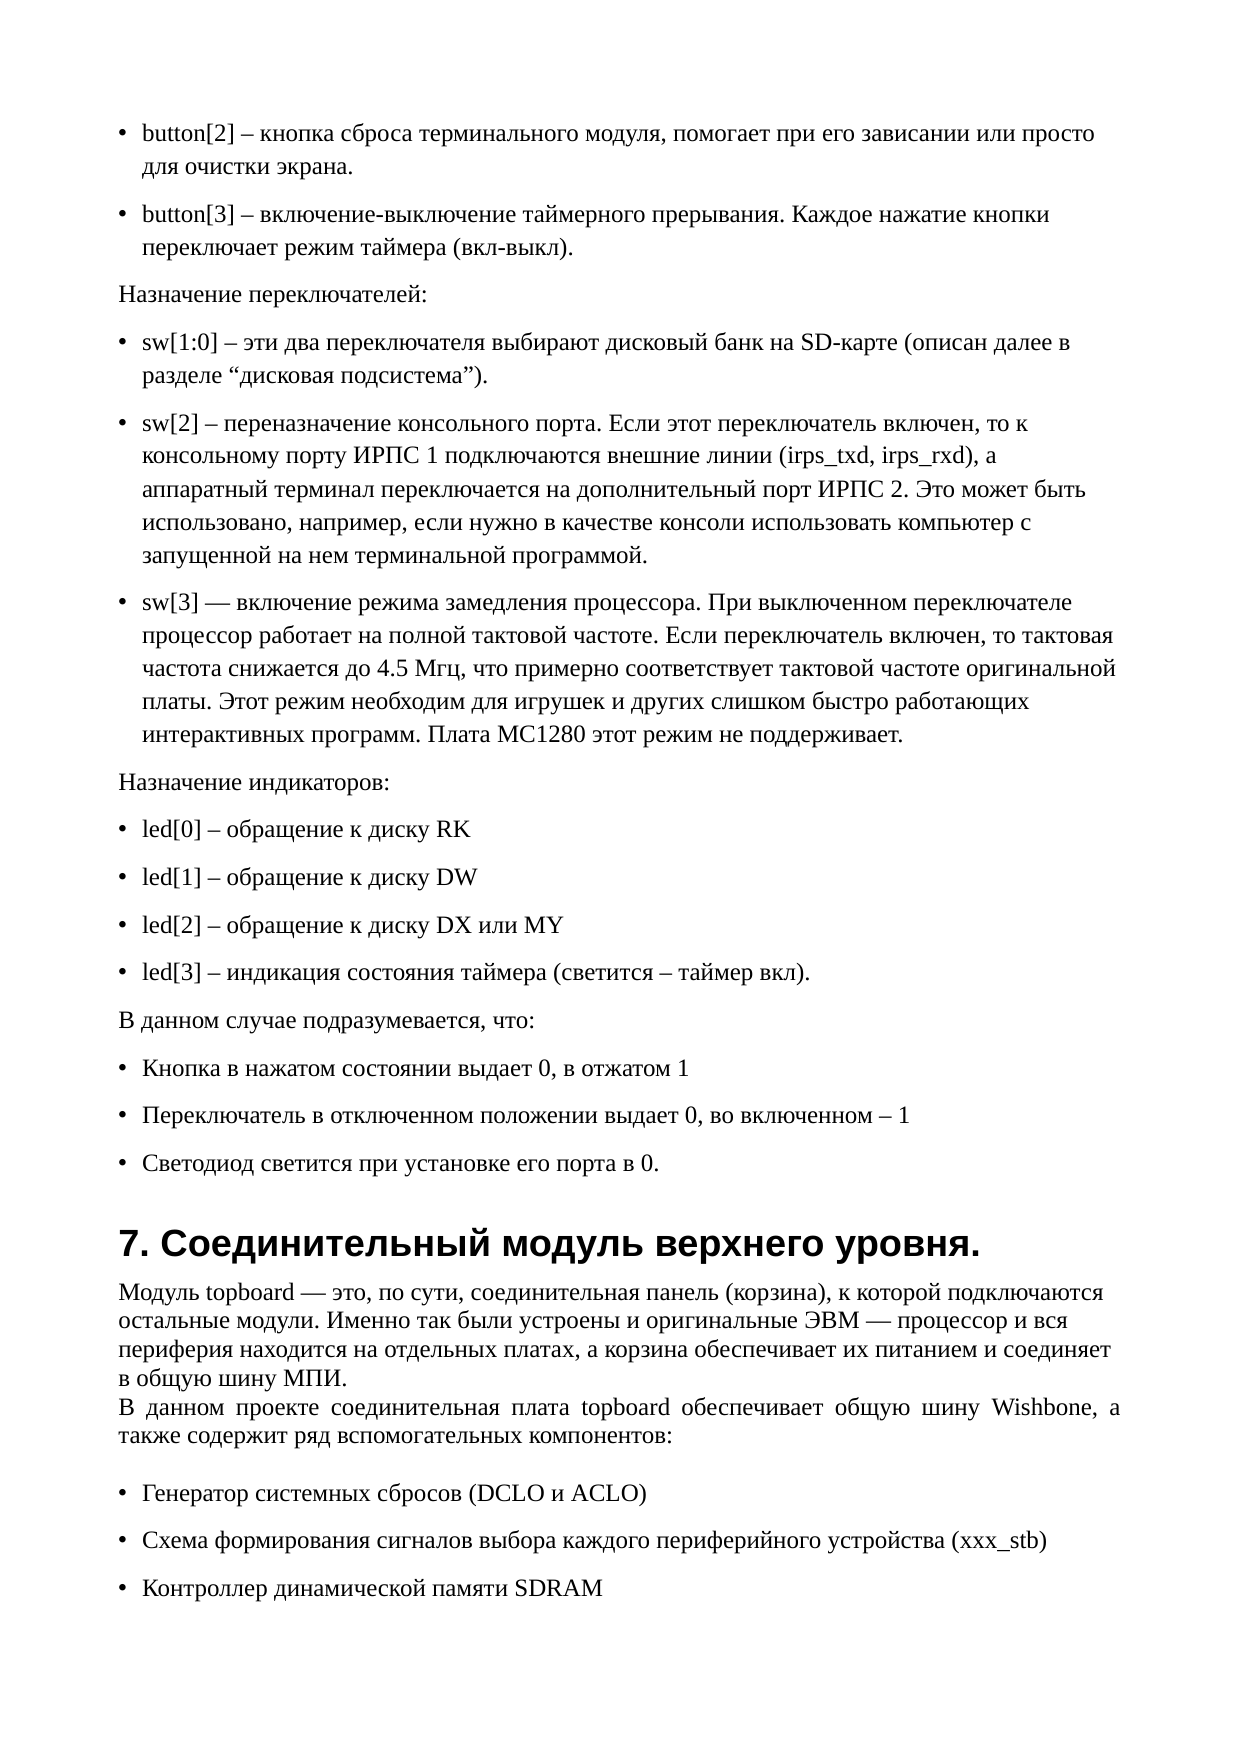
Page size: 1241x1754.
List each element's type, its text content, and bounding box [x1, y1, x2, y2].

list Кнопка в нажатом состоянии выдает 0, в отжатом 1 [118, 1053, 1122, 1081]
list Переключатель в отключенном положении выдает 0, во включенном – 1 [118, 1100, 1122, 1129]
text Назначение индикаторов: [118, 767, 1122, 796]
text Модуль topboard — это, по сути, соединительная панель (корзина), к которой подключаются остальные модули. Именно так были устроены и оригинальные ЭВМ — процессор и вся периферия находится на отдельных платах, а корзина обеспечивает их питанием и соединяет в общую шину МПИ. [118, 1277, 1122, 1392]
list led[1] – обращение к диску DW [118, 862, 1122, 891]
list led[2] – обращение к диску DX или MY [118, 910, 1122, 938]
list led[0] – обращение к диску RK [118, 814, 1122, 843]
list sw[3] — включение режима замедления процессора. При выключенном переключателе процессор работает на полной тактовой частоте. Если переключатель включен, то тактовая частота снижается до 4.5 Мгц, что примерно соответствует тактовой частоте оригинальной платы. Этот режим необходим для игрушек и других слишком быстро работающих интерактивных программ. Плата МС1280 этот режим не поддерживает. [118, 587, 1122, 748]
list Светодиод светится при установке его порта в 0. [118, 1148, 1122, 1177]
text В данном проекте соединительная плата topboard обеспечивает общую шину Wishbone, а также содержит ряд вспомогательных компонентов: [118, 1392, 1122, 1449]
subtitle 7. Соединительный модуль верхнего уровня. [118, 1220, 1122, 1264]
list sw[1:0] – эти два переключателя выбирают дисковый банк на SD-карте (описан далее в разделе “дисковая подсистема”). [118, 327, 1122, 389]
list Генератор системных сбросов (DCLO и ACLO) [118, 1478, 1122, 1507]
list Схема формирования сигналов выбора каждого периферийного устройства (xxx_stb) [118, 1525, 1122, 1554]
list led[3] – индикация состояния таймера (светится – таймер вкл). [118, 957, 1122, 986]
text Назначение переключателей: [118, 279, 1122, 308]
text В данном случае подразумевается, что: [118, 1005, 1122, 1034]
list button[3] – включение-выключение таймерного прерывания. Каждое нажатие кнопки переключает режим таймера (вкл-выкл). [118, 199, 1122, 261]
list button[2] – кнопка сброса терминального модуля, помогает при его зависании или просто для очистки экрана. [118, 118, 1122, 180]
list sw[2] – переназначение консольного порта. Если этот переключатель включен, то к консольному порту ИРПС 1 подключаются внешние линии (irps_txd, irps_rxd), а аппаратный терминал переключается на дополнительный порт ИРПС 2. Это может быть использовано, например, если нужно в качестве консоли использовать компьютер с запущенной на нем терминальной программой. [118, 408, 1122, 568]
list Контроллер динамической памяти SDRAM [118, 1573, 1122, 1602]
